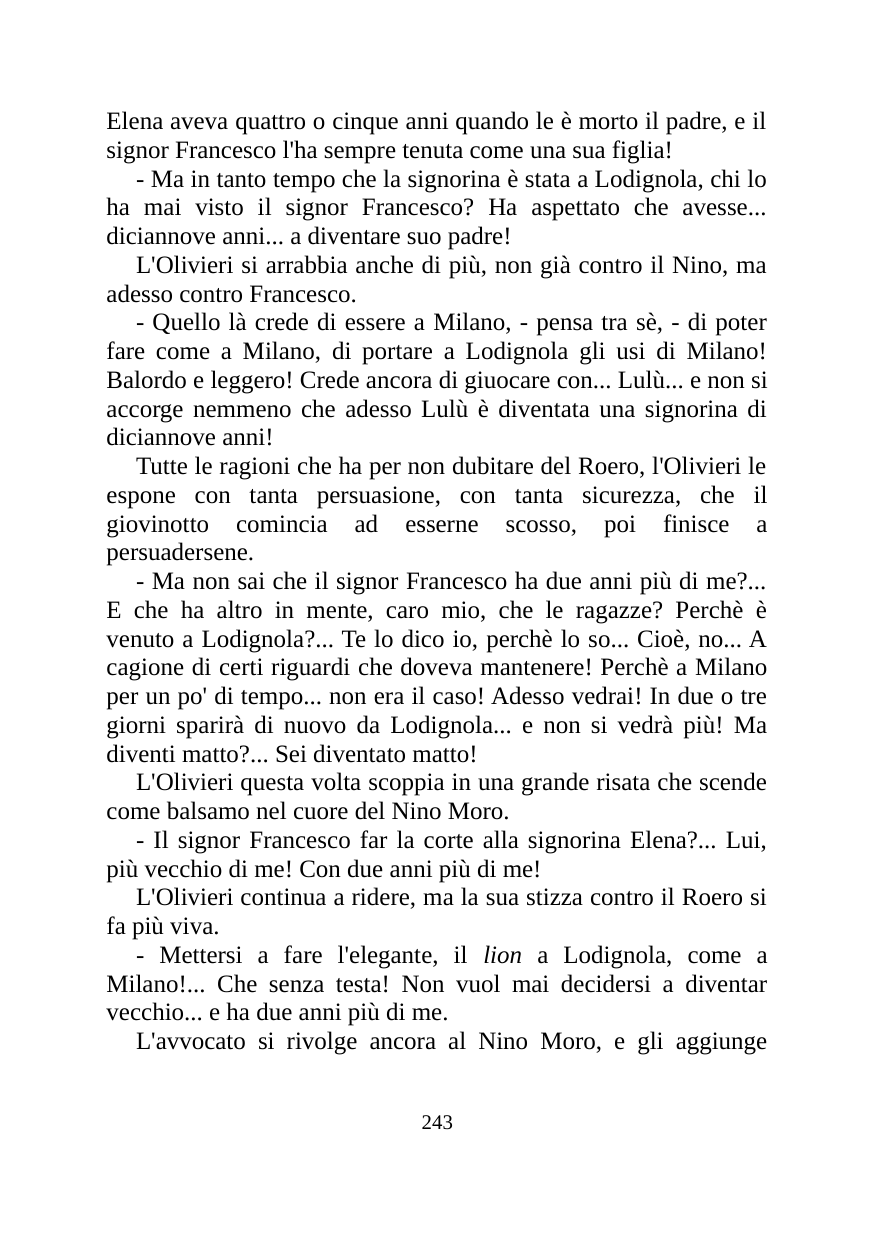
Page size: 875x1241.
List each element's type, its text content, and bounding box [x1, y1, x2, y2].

text Tutte le ragioni che ha per non dubitare del Roero, l'Olivieri le espone con tanta persuasione, con tanta sicurezza, che il giovinotto comincia ad esserne scosso, poi finisce a persuadersene. [106, 451, 768, 566]
text L'avvocato si rivolge ancora al Nino Moro, e gli aggiunge [106, 1026, 768, 1055]
text - Quello là crede di essere a Milano, - pensa tra sè, - di poter fare come a Milano, di portare a Lodignola gli usi di Milano! Balordo e leggero! Crede ancora di giuocare con... Lulù... e non si accorge nemmeno che adesso Lulù è diventata una signorina di diciannove anni! [106, 307, 768, 451]
text Elena aveva quattro o cinque anni quando le è morto il padre, e il signor Francesco l'ha sempre tenuta come una sua figlia! [106, 106, 768, 164]
text L'Olivieri questa volta scoppia in una grande risata che scende come balsamo nel cuore del Nino Moro. [106, 767, 768, 825]
text L'Olivieri continua a ridere, ma la sua stizza contro il Roero si fa più viva. [106, 882, 768, 940]
text - Il signor Francesco far la corte alla signorina Elena?... Lui, più vecchio di me! Con due anni più di me! [106, 825, 768, 882]
text - Mettersi a fare l'elegante, il lion a Lodignola, come a Milano!... Che senza testa! Non vuol mai decidersi a diventar vecchio... e ha due anni più di me. [106, 940, 768, 1026]
text L'Olivieri si arrabbia anche di più, non già contro il Nino, ma adesso contro Francesco. [106, 250, 768, 307]
text - Ma in tanto tempo che la signorina è stata a Lodignola, chi lo ha mai visto il signor Francesco? Ha aspettato che avesse... diciannove anni... a diventare suo padre! [106, 164, 768, 250]
text - Ma non sai che il signor Francesco ha due anni più di me?... E che ha altro in mente, caro mio, che le ragazze? Perchè è venuto a Lodignola?... Te lo dico io, perchè lo so... Cioè, no... A cagione di certi riguardi che doveva mantenere! Perchè a Milano per un po' di tempo... non era il caso! Adesso vedrai! In due o tre giorni sparirà di nuovo da Lodignola... e non si vedrà più! Ma diventi matto?... Sei diventato matto! [106, 566, 768, 767]
